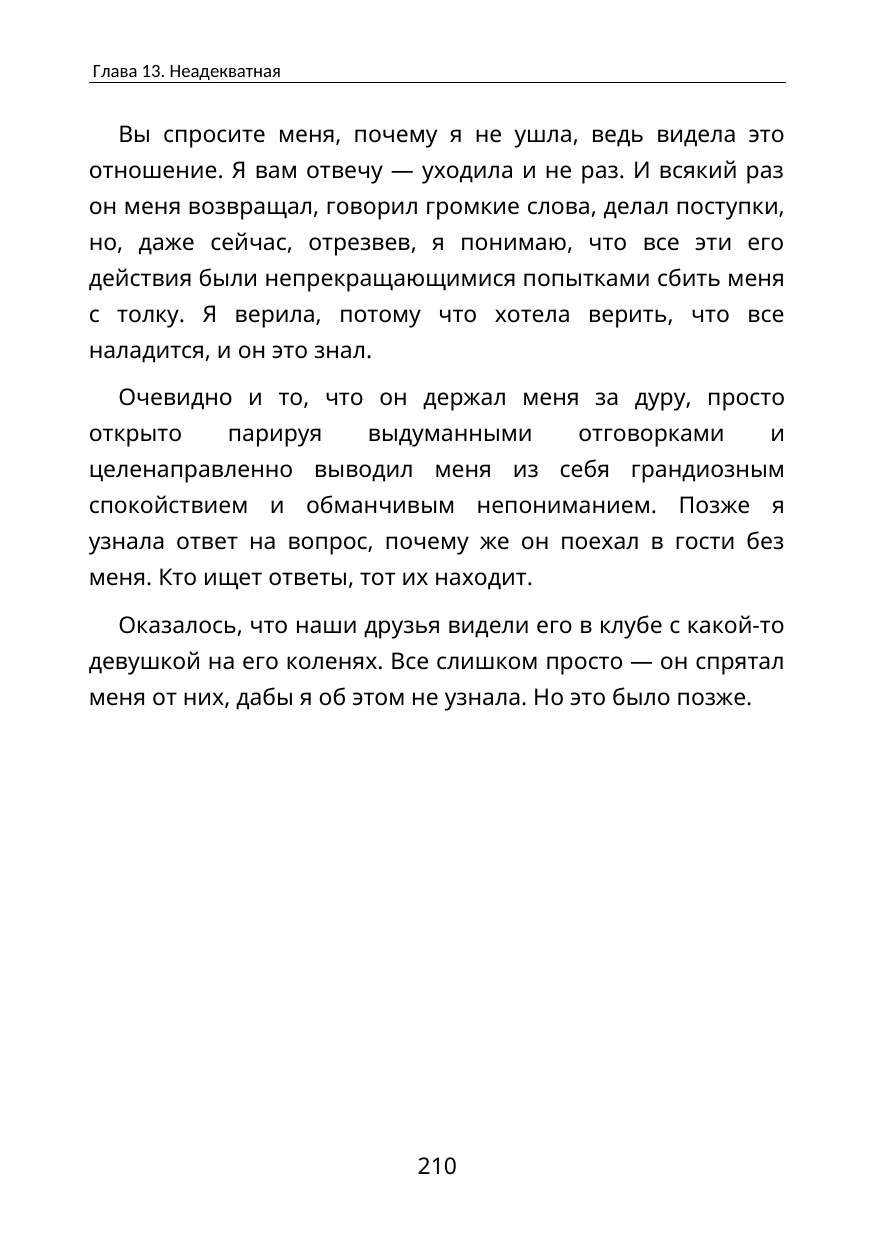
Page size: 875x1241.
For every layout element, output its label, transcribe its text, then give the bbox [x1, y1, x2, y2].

text Оказалось, что наши друзья видели его в клубе с какой-то девушкой на его коленях. Все слишком просто — он спрятал меня от них, дабы я об этом не узнала. Но это было позже. [88, 609, 786, 712]
text Вы спросите меня, почему я не ушла, ведь видела это отношение. Я вам отвечу — уходила и не раз. И всякий раз он меня возвращал, говорил громкие слова, делал поступки, но, даже сейчас, отрезвев, я понимаю, что все эти его действия были непрекращающимися попытками сбить меня с толку. Я верила, потому что хотела верить, что все наладится, и он это знал. [88, 118, 786, 365]
text Очевидно и то, что он держал меня за дуру, просто открыто парируя выдуманными отговорками и целенаправленно выводил меня из себя грандиозным спокойствием и обманчивым непониманием. Позже я узнала ответ на вопрос, почему же он поехал в гости без меня. Кто ищет ответы, тот их находит. [88, 381, 786, 592]
